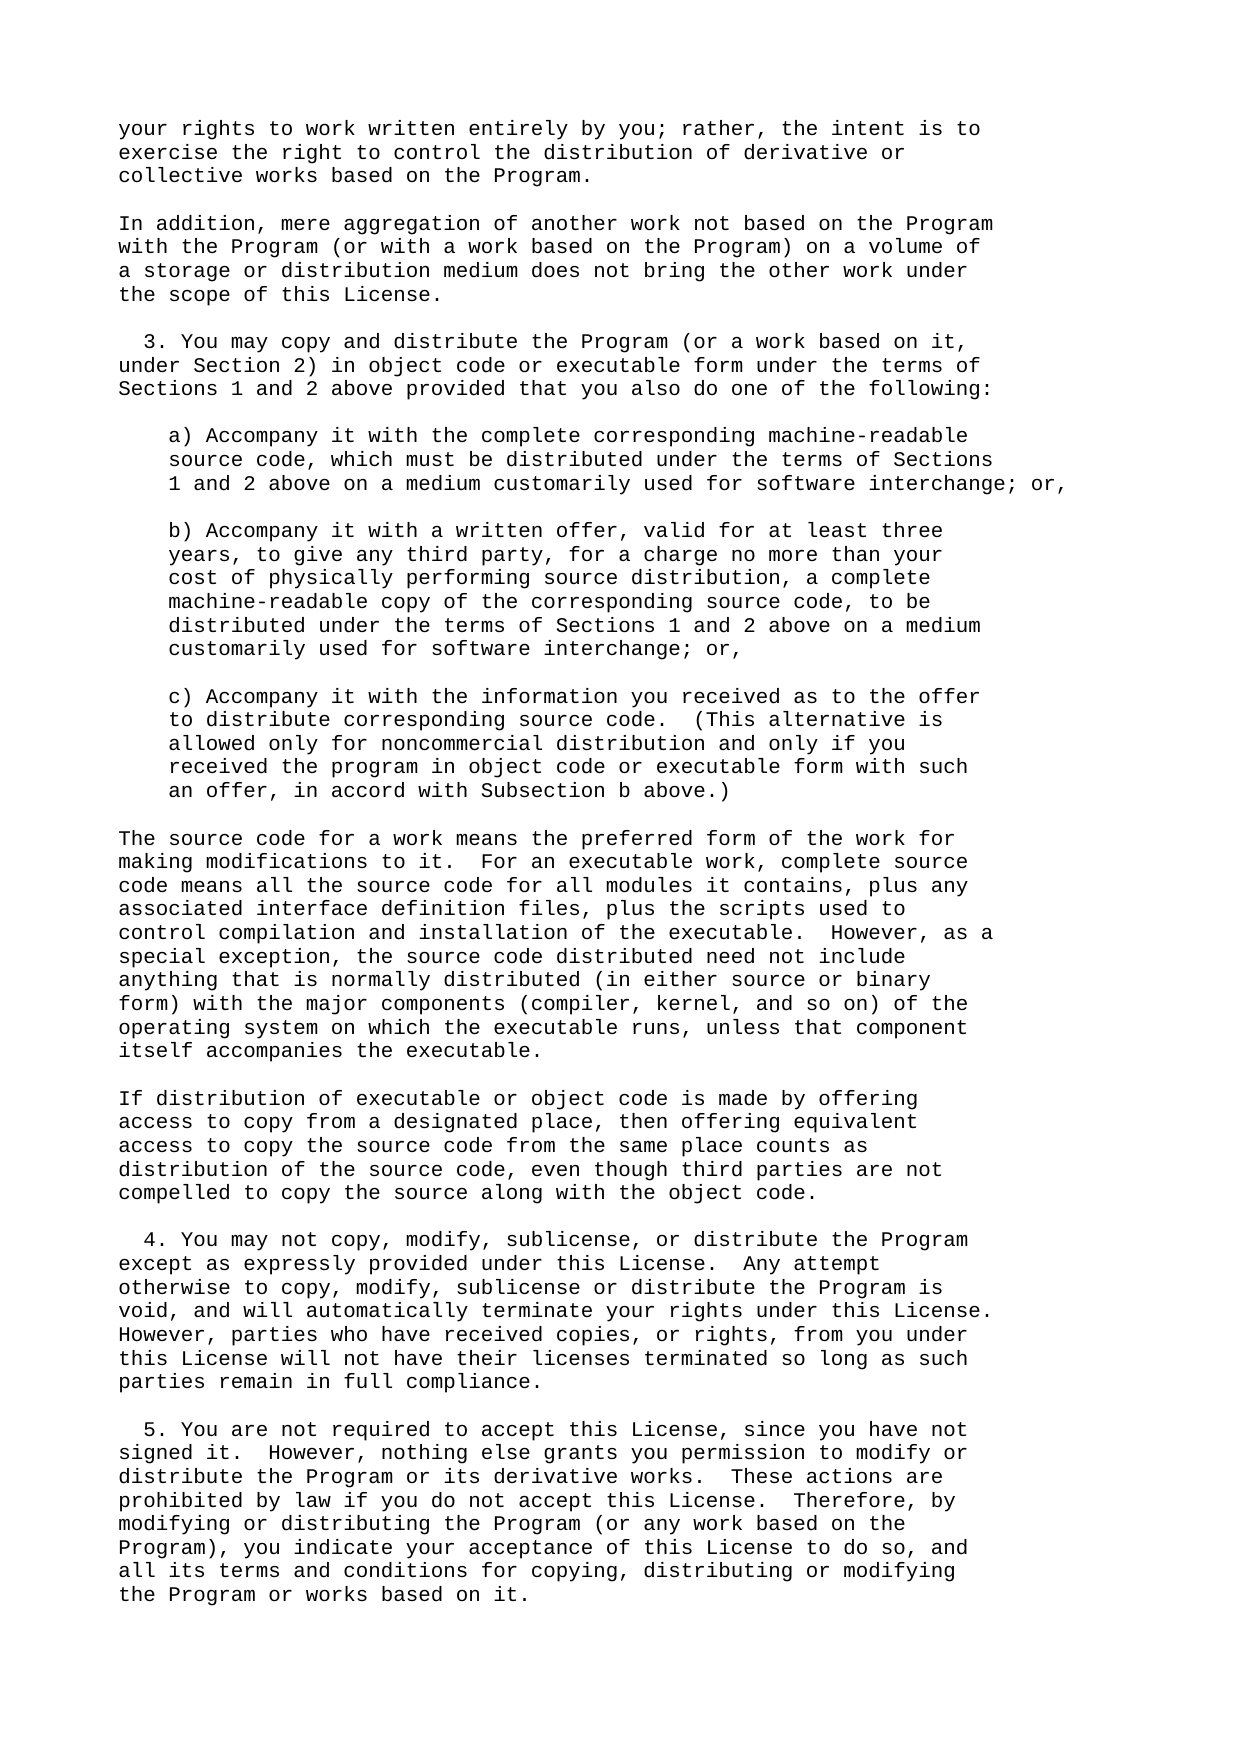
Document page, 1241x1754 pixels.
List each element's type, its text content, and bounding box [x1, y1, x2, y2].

text b) Accompany it with a written offer, valid for at least three [118, 520, 1122, 544]
text your rights to work written entirely by you; rather, the intent is to [118, 118, 1122, 142]
text distribution of the source code, even though third parties are not [118, 1158, 1122, 1182]
text access to copy from a designated place, then offering equivalent [118, 1111, 1122, 1135]
text Sections 1 and 2 above provided that you also do one of the following: [118, 378, 1122, 402]
text allowed only for noncommercial distribution and only if you [118, 733, 1122, 757]
text exercise the right to control the distribution of derivative or [118, 142, 1122, 165]
text customarily used for software interchange; or, [118, 638, 1122, 662]
text form) with the major components (compiler, kernel, and so on) of the [118, 993, 1122, 1017]
text an offer, in accord with Subsection b above.) [118, 780, 1122, 804]
text this License will not have their licenses terminated so long as such [118, 1348, 1122, 1371]
text anything that is normally distributed (in either source or binary [118, 969, 1122, 993]
text code means all the source code for all modules it contains, plus any [118, 875, 1122, 898]
text distribute the Program or its derivative works. These actions are [118, 1466, 1122, 1489]
text access to copy the source code from the same place counts as [118, 1135, 1122, 1158]
text modifying or distributing the Program (or any work based on the [118, 1513, 1122, 1537]
text operating system on which the executable runs, unless that component [118, 1017, 1122, 1040]
text signed it. However, nothing else grants you permission to modify or [118, 1442, 1122, 1466]
text c) Accompany it with the information you received as to the offer [118, 686, 1122, 709]
text years, to give any third party, for a charge no more than your [118, 544, 1122, 567]
text source code, which must be distributed under the terms of Sections [118, 449, 1122, 473]
text The source code for a work means the preferred form of the work for [118, 827, 1122, 851]
text prohibited by law if you do not accept this License. Therefore, by [118, 1489, 1122, 1513]
text void, and will automatically terminate your rights under this License. [118, 1300, 1122, 1324]
text with the Program (or with a work based on the Program) on a volume of [118, 236, 1122, 260]
text the Program or works based on it. [118, 1584, 1122, 1608]
text otherwise to copy, modify, sublicense or distribute the Program is [118, 1277, 1122, 1300]
text 3. You may copy and distribute the Program (or a work based on it, [118, 331, 1122, 354]
text special exception, the source code distributed need not include [118, 946, 1122, 969]
text a) Accompany it with the complete corresponding machine-readable [118, 426, 1122, 449]
text In addition, mere aggregation of another work not based on the Program [118, 213, 1122, 236]
text distributed under the terms of Sections 1 and 2 above on a medium [118, 615, 1122, 638]
text all its terms and conditions for copying, distributing or modifying [118, 1561, 1122, 1584]
text under Section 2) in object code or executable form under the terms of [118, 354, 1122, 378]
text the scope of this License. [118, 284, 1122, 307]
text 1 and 2 above on a medium customarily used for software interchange; or, [118, 473, 1122, 496]
text except as expressly provided under this License. Any attempt [118, 1253, 1122, 1277]
text cost of physically performing source distribution, a complete [118, 567, 1122, 591]
text to distribute corresponding source code. (This alternative is [118, 709, 1122, 733]
text machine-readable copy of the corresponding source code, to be [118, 591, 1122, 615]
text Program), you indicate your acceptance of this License to do so, and [118, 1537, 1122, 1561]
text itself accompanies the executable. [118, 1040, 1122, 1064]
text However, parties who have received copies, or rights, from you under [118, 1324, 1122, 1348]
text 4. You may not copy, modify, sublicense, or distribute the Program [118, 1229, 1122, 1253]
text a storage or distribution medium does not bring the other work under [118, 260, 1122, 284]
text making modifications to it. For an executable work, complete source [118, 851, 1122, 875]
text compelled to copy the source along with the object code. [118, 1182, 1122, 1206]
text parties remain in full compliance. [118, 1371, 1122, 1395]
text control compilation and installation of the executable. However, as a [118, 922, 1122, 946]
text 5. You are not required to accept this License, since you have not [118, 1419, 1122, 1442]
text received the program in object code or executable form with such [118, 757, 1122, 780]
text associated interface definition files, plus the scripts used to [118, 898, 1122, 922]
text collective works based on the Program. [118, 165, 1122, 189]
text If distribution of executable or object code is made by offering [118, 1088, 1122, 1111]
